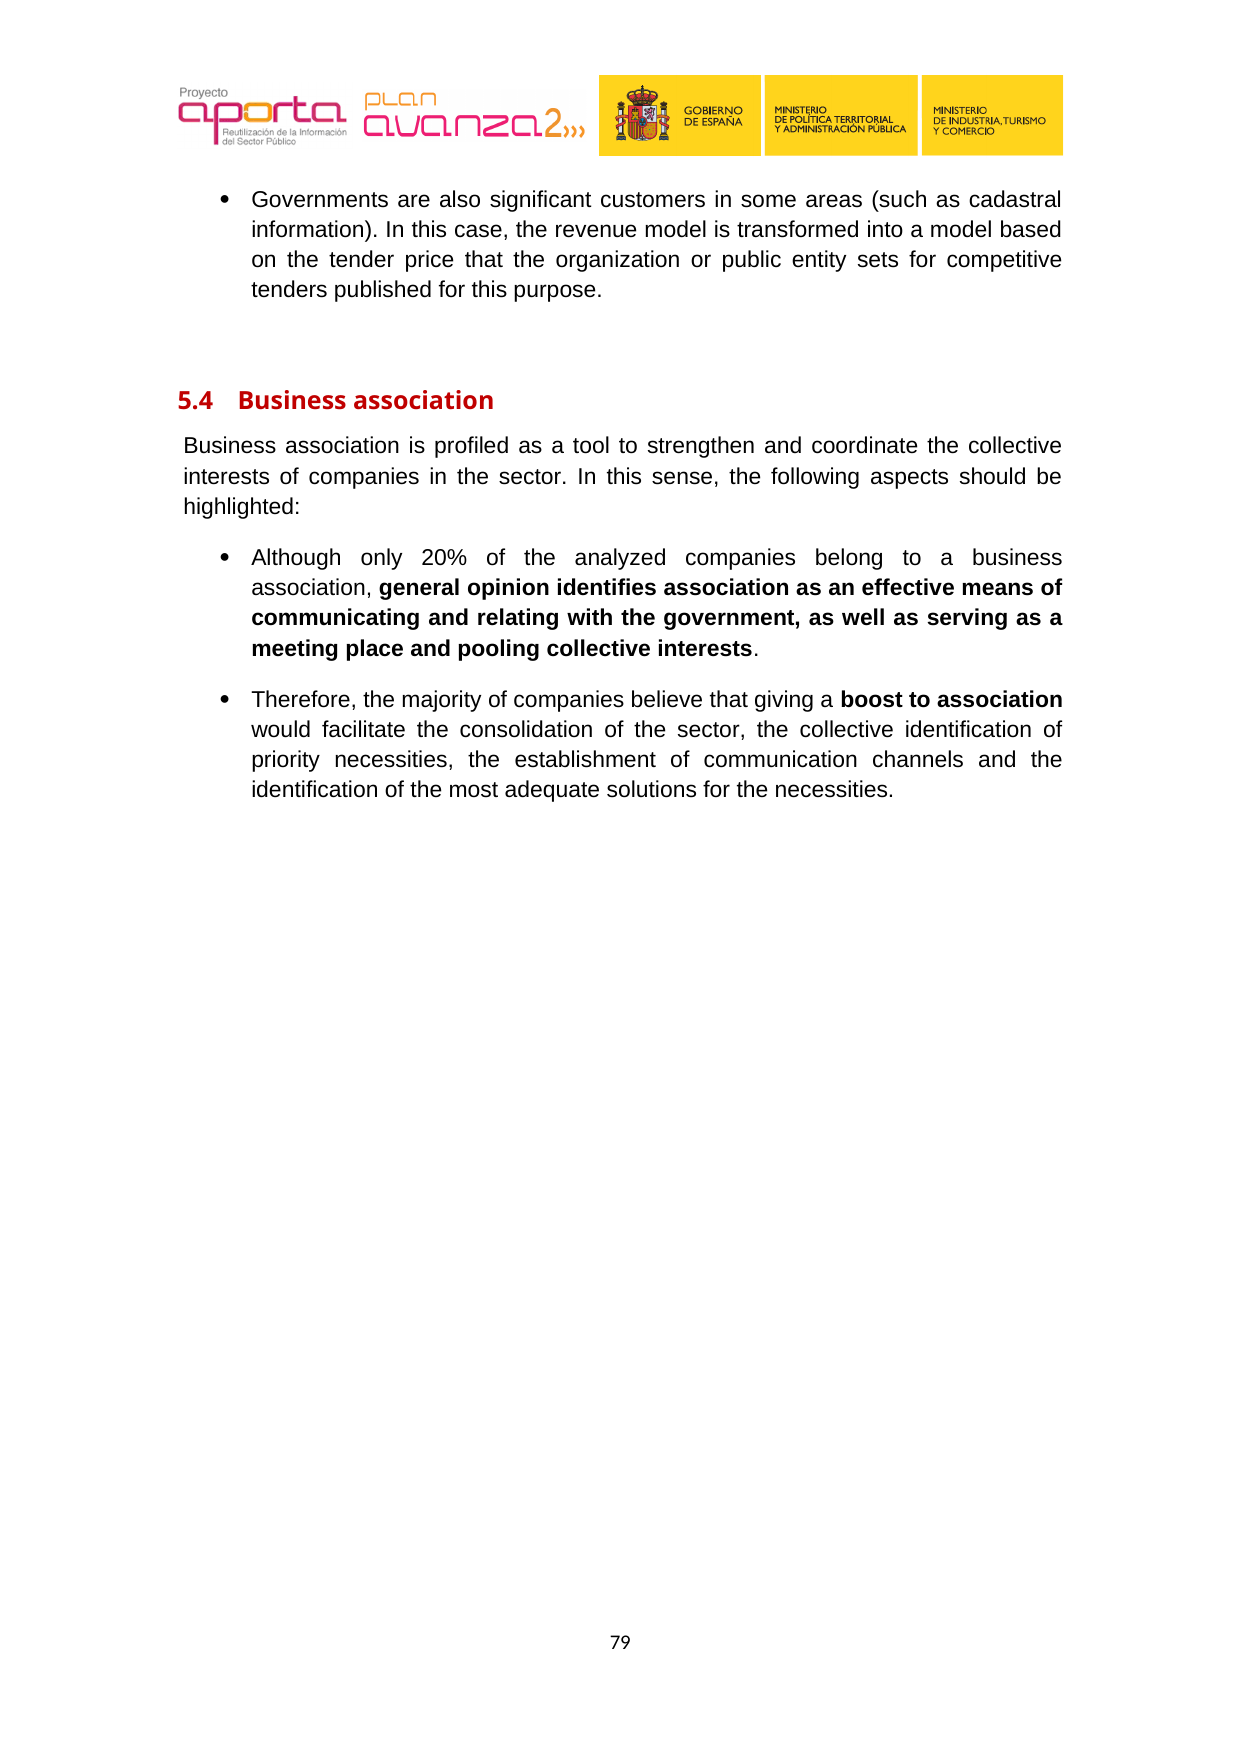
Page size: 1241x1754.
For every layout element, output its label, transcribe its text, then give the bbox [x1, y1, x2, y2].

text Business association is profiled as a tool to strengthen and coordinate the collective interests of companies in the sector. In this sense, the following aspects should be highlighted: [183, 432, 1063, 519]
list Governments are also significant customers in some areas (such as cadastral information). In this case, the revenue model is transformed into a model based on the tender price that the organization or public entity sets for competitive tenders published for this purpose. [221, 186, 1063, 303]
list Although only 20% of the analyzed companies belong to a business association, general opinion identifies association as an effective means of communicating and relating with the government, as well as serving as a meeting place and pooling collective interests. [221, 544, 1063, 661]
picture [362, 89, 587, 142]
picture [599, 73, 1064, 158]
list Therefore, the majority of companies believe that giving a boost to association would facilitate the consolidation of the sector, the collective identification of priority necessities, the establishment of communication channels and the identification of the most adequate solutions for the necessities. [221, 686, 1063, 802]
subtitle Business association [177, 382, 1063, 417]
picture [177, 82, 353, 149]
